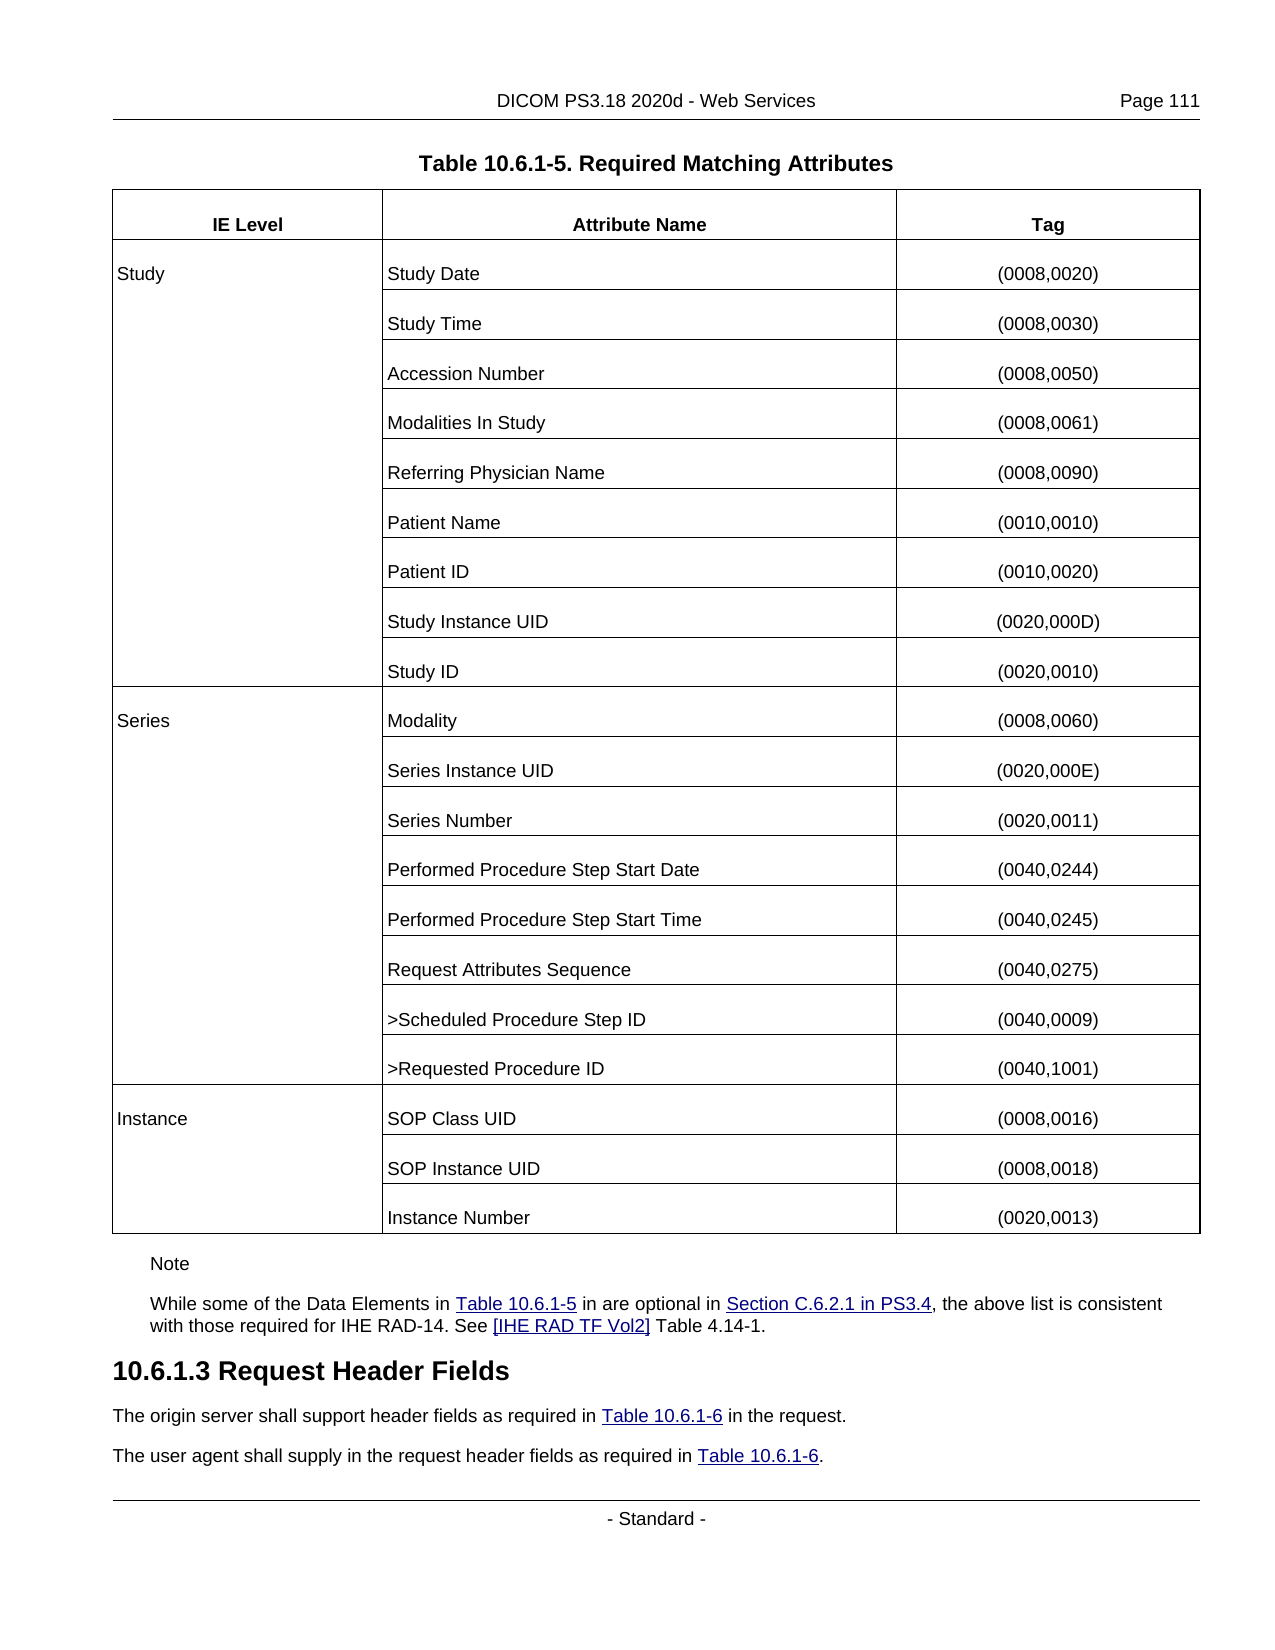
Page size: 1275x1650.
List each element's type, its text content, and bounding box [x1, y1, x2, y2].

table_cell Instance [113, 1085, 382, 1233]
text The origin server shall support header fields as required in Table 10.6.1-6 in the request. [112, 1405, 1200, 1426]
table_cell >Scheduled Procedure Step ID [383, 985, 896, 1034]
table_cell Patient ID [383, 538, 896, 587]
table_cell Patient Name [383, 489, 896, 537]
table_cell (0020,0013) [897, 1184, 1199, 1233]
table_cell Study Instance UID [383, 588, 896, 637]
table_cell (0020,0010) [897, 638, 1199, 686]
table_cell Study Time [383, 290, 896, 338]
table_cell Series Instance UID [383, 737, 896, 786]
table_cell Study ID [383, 638, 896, 686]
table_cell Modalities In Study [383, 389, 896, 438]
table_cell Request Attributes Sequence [383, 936, 896, 984]
table_cell (0040,0245) [897, 886, 1199, 935]
table_cell (0008,0050) [897, 340, 1199, 388]
table_cell Modality [383, 687, 896, 736]
table_cell Series Number [383, 787, 896, 835]
table_cell Series [113, 687, 382, 1084]
table_cell (0008,0018) [897, 1135, 1199, 1183]
text Note [150, 1253, 1162, 1274]
table_header Attribute Name [383, 190, 896, 239]
table_cell (0040,0244) [897, 836, 1199, 885]
text Table 10.6.1-5. Required Matching Attributes [112, 150, 1200, 176]
text The user agent shall supply in the request header fields as required in Table 10.6.1-6. [112, 1445, 1200, 1467]
table_cell (0020,0011) [897, 787, 1199, 835]
table_cell (0020,000E) [897, 737, 1199, 786]
table_cell Instance Number [383, 1184, 896, 1233]
table_cell Study Date [383, 240, 896, 289]
table_cell Performed Procedure Step Start Date [383, 836, 896, 885]
table_cell (0008,0016) [897, 1085, 1199, 1133]
table_cell (0010,0020) [897, 538, 1199, 587]
table_cell Accession Number [383, 340, 896, 388]
text While some of the Data Elements in Table 10.6.1-5 in are optional in Section C.6.2.1 in PS3.4, the above list is consistent with those required for IHE RAD-14. See [IHE RAD TF Vol2] Table 4.14-1. [150, 1293, 1162, 1336]
table_cell (0008,0061) [897, 389, 1199, 438]
table_cell (0020,000D) [897, 588, 1199, 637]
table_cell (0008,0030) [897, 290, 1199, 338]
table_cell Referring Physician Name [383, 439, 896, 487]
table_cell >Requested Procedure ID [383, 1035, 896, 1084]
table_cell (0008,0060) [897, 687, 1199, 736]
table_cell (0040,0275) [897, 936, 1199, 984]
table_cell (0040,1001) [897, 1035, 1199, 1084]
table_cell (0008,0020) [897, 240, 1199, 289]
table_cell (0010,0010) [897, 489, 1199, 537]
table_cell SOP Class UID [383, 1085, 896, 1133]
table_header IE Level [113, 190, 382, 239]
table_cell Study [113, 240, 382, 686]
table_cell SOP Instance UID [383, 1135, 896, 1183]
table_cell (0040,0009) [897, 985, 1199, 1034]
table_cell Performed Procedure Step Start Time [383, 886, 896, 935]
text 10.6.1.3 Request Header Fields [112, 1355, 1200, 1386]
table_cell (0008,0090) [897, 439, 1199, 487]
table_header Tag [897, 190, 1199, 239]
